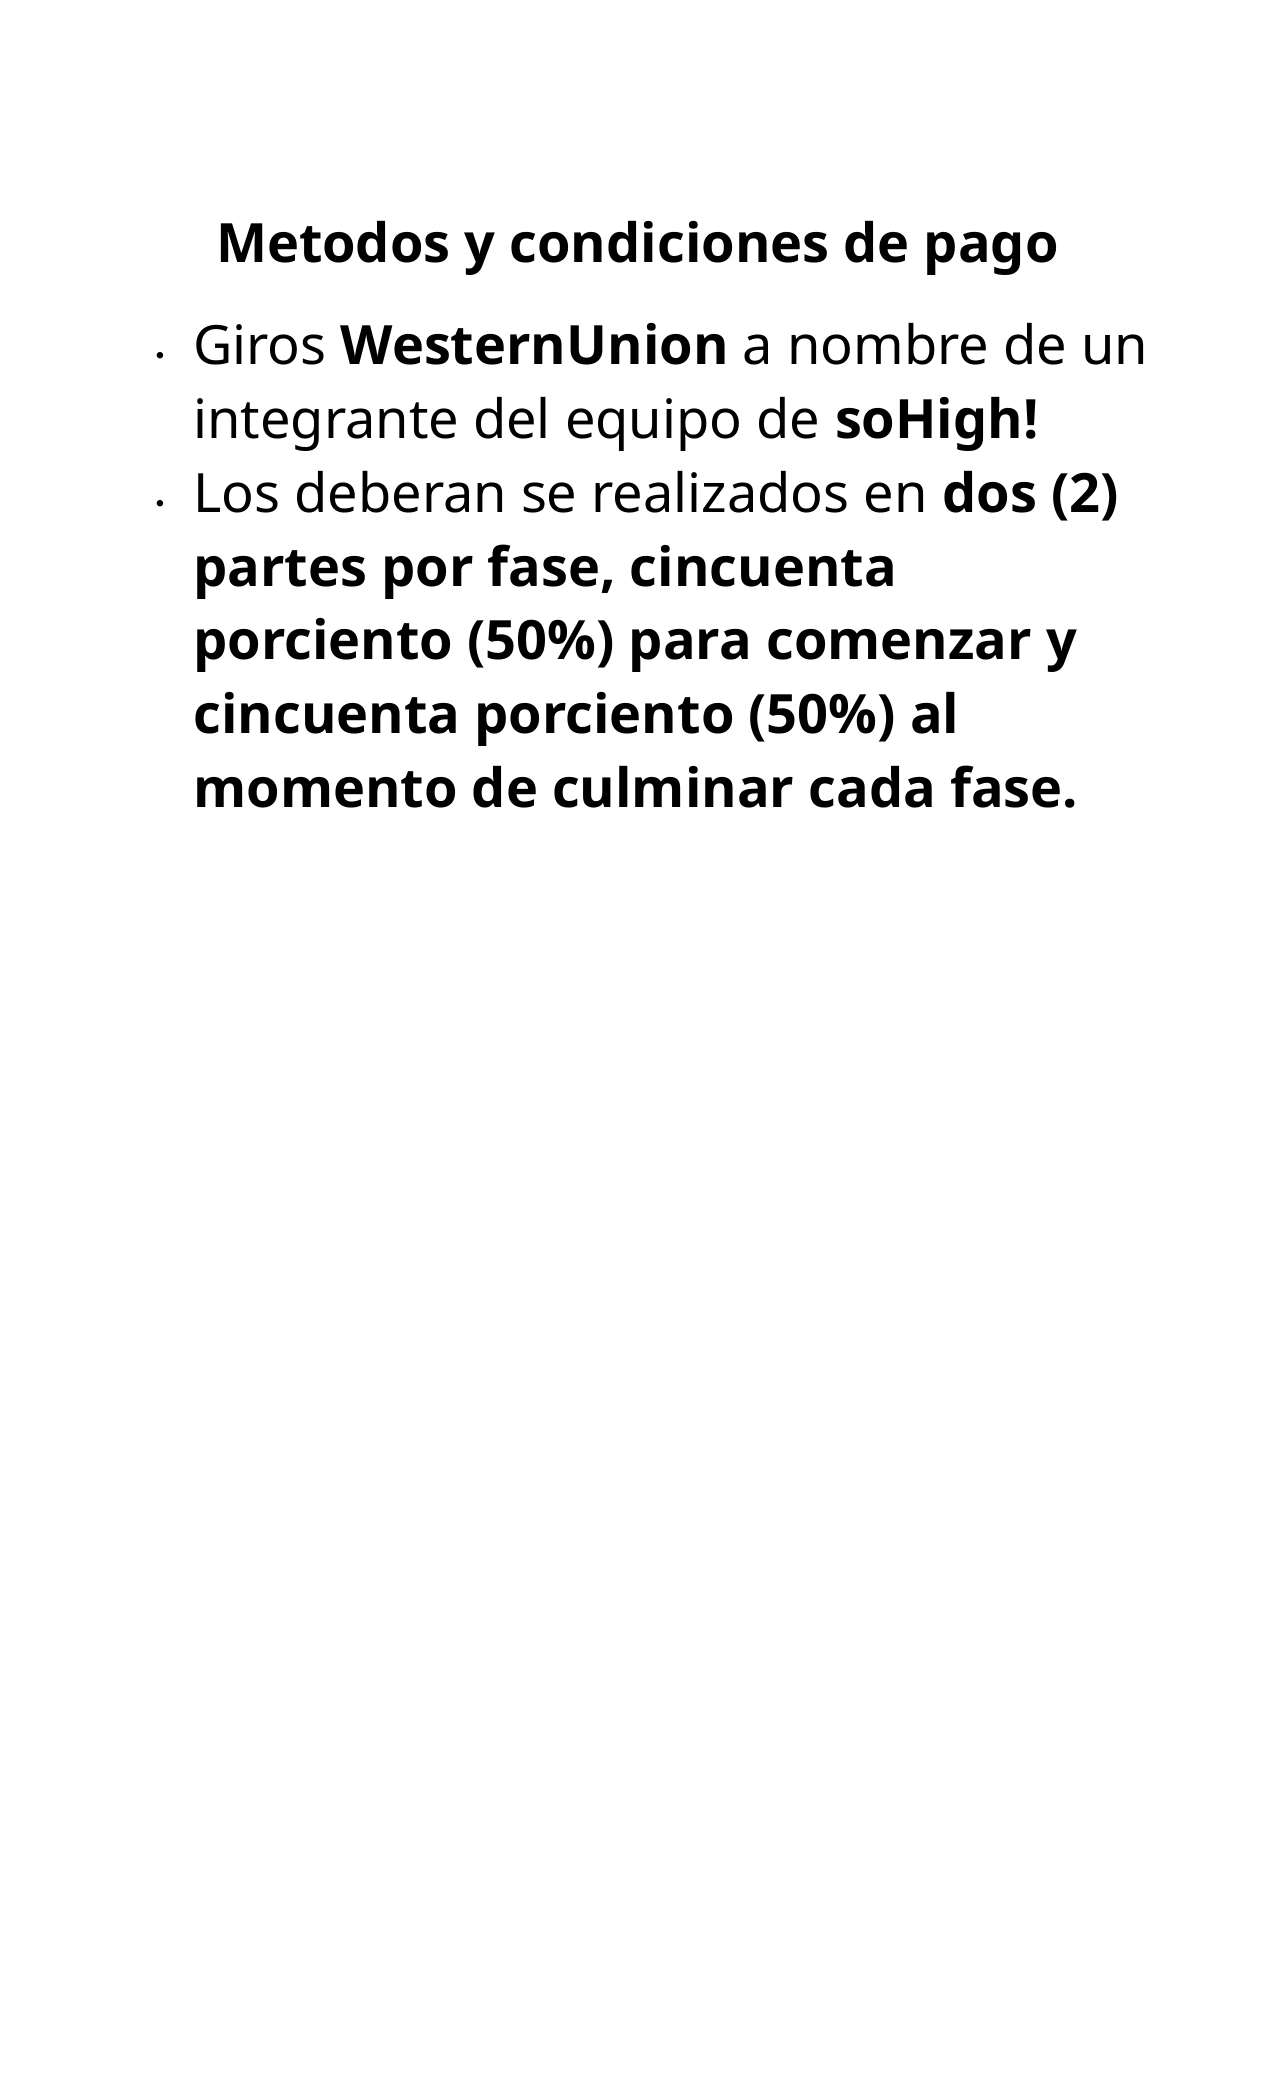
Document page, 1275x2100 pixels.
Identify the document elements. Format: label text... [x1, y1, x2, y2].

text Metodos y condiciones de pago [118, 204, 1157, 278]
list Giros WesternUnion a nombre de un integrante del equipo de soHigh! [156, 307, 1157, 454]
list Los deberan se realizados en dos (2) partes por fase, cincuenta porciento (50%) para comenzar y cincuenta porciento (50%) al momento de culminar cada fase. [156, 454, 1157, 823]
